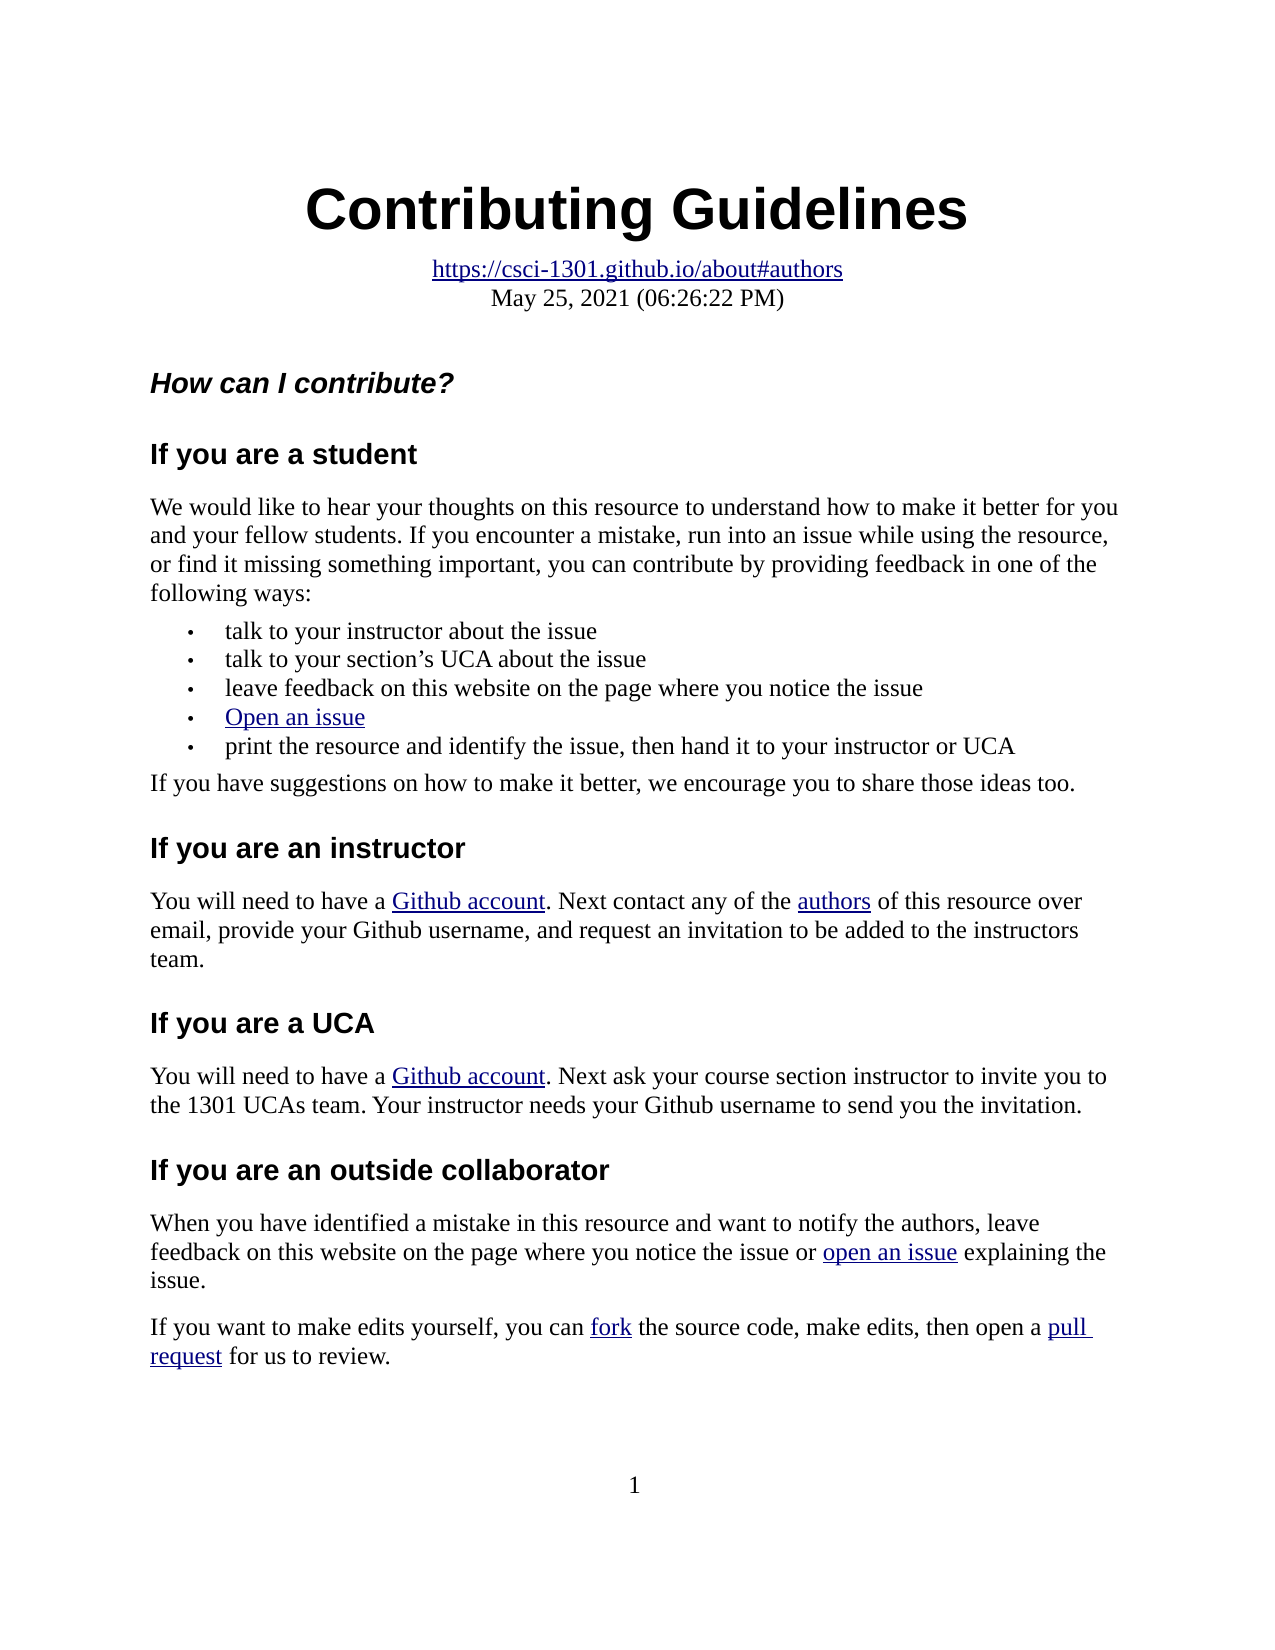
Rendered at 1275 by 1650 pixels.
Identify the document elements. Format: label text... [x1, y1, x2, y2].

list Open an issue [187, 702, 1125, 731]
list print the resource and identify the issue, then hand it to your instructor or UCA [187, 731, 1125, 759]
title Contributing Guidelines [150, 175, 1125, 242]
list talk to your section’s UCA about the issue [187, 644, 1125, 673]
text If you want to make edits yourself, you can fork the source code, make edits, then open a pull request for us to review. [150, 1312, 1125, 1369]
subtitle If you are an outside collaborator [150, 1153, 1125, 1186]
text May 25, 2021 (06:26:22 PM) [150, 283, 1125, 312]
list leave feedback on this website on the page where you notice the issue [187, 673, 1125, 702]
subtitle If you are an instructor [150, 831, 1125, 865]
text You will need to have a Github account. Next ask your course section instructor to invite you to the 1301 UCAs team. Your instructor needs your Github username to send you the invitation. [150, 1061, 1125, 1119]
text You will need to have a Github account. Next contact any of the authors of this resource over email, provide your Github username, and request an invitation to be added to the instructors team. [150, 886, 1125, 972]
text If you have suggestions on how to make it better, we encourage you to share those ideas too. [150, 768, 1125, 797]
subtitle How can I contribute? [150, 366, 1125, 399]
subtitle If you are a student [150, 437, 1125, 470]
text https://csci-1301.github.io/about#authors [150, 254, 1125, 283]
subtitle If you are a UCA [150, 1006, 1125, 1040]
text We would like to hear your thoughts on this resource to understand how to make it better for you and your fellow students. If you encounter a mistake, run into an issue while using the resource, or find it missing something important, you can contribute by providing feedback in one of the following ways: [150, 492, 1125, 607]
text When you have identified a mistake in this resource and want to notify the authors, leave feedback on this website on the page where you notice the issue or open an issue explaining the issue. [150, 1208, 1125, 1294]
list talk to your instructor about the issue [187, 616, 1125, 644]
